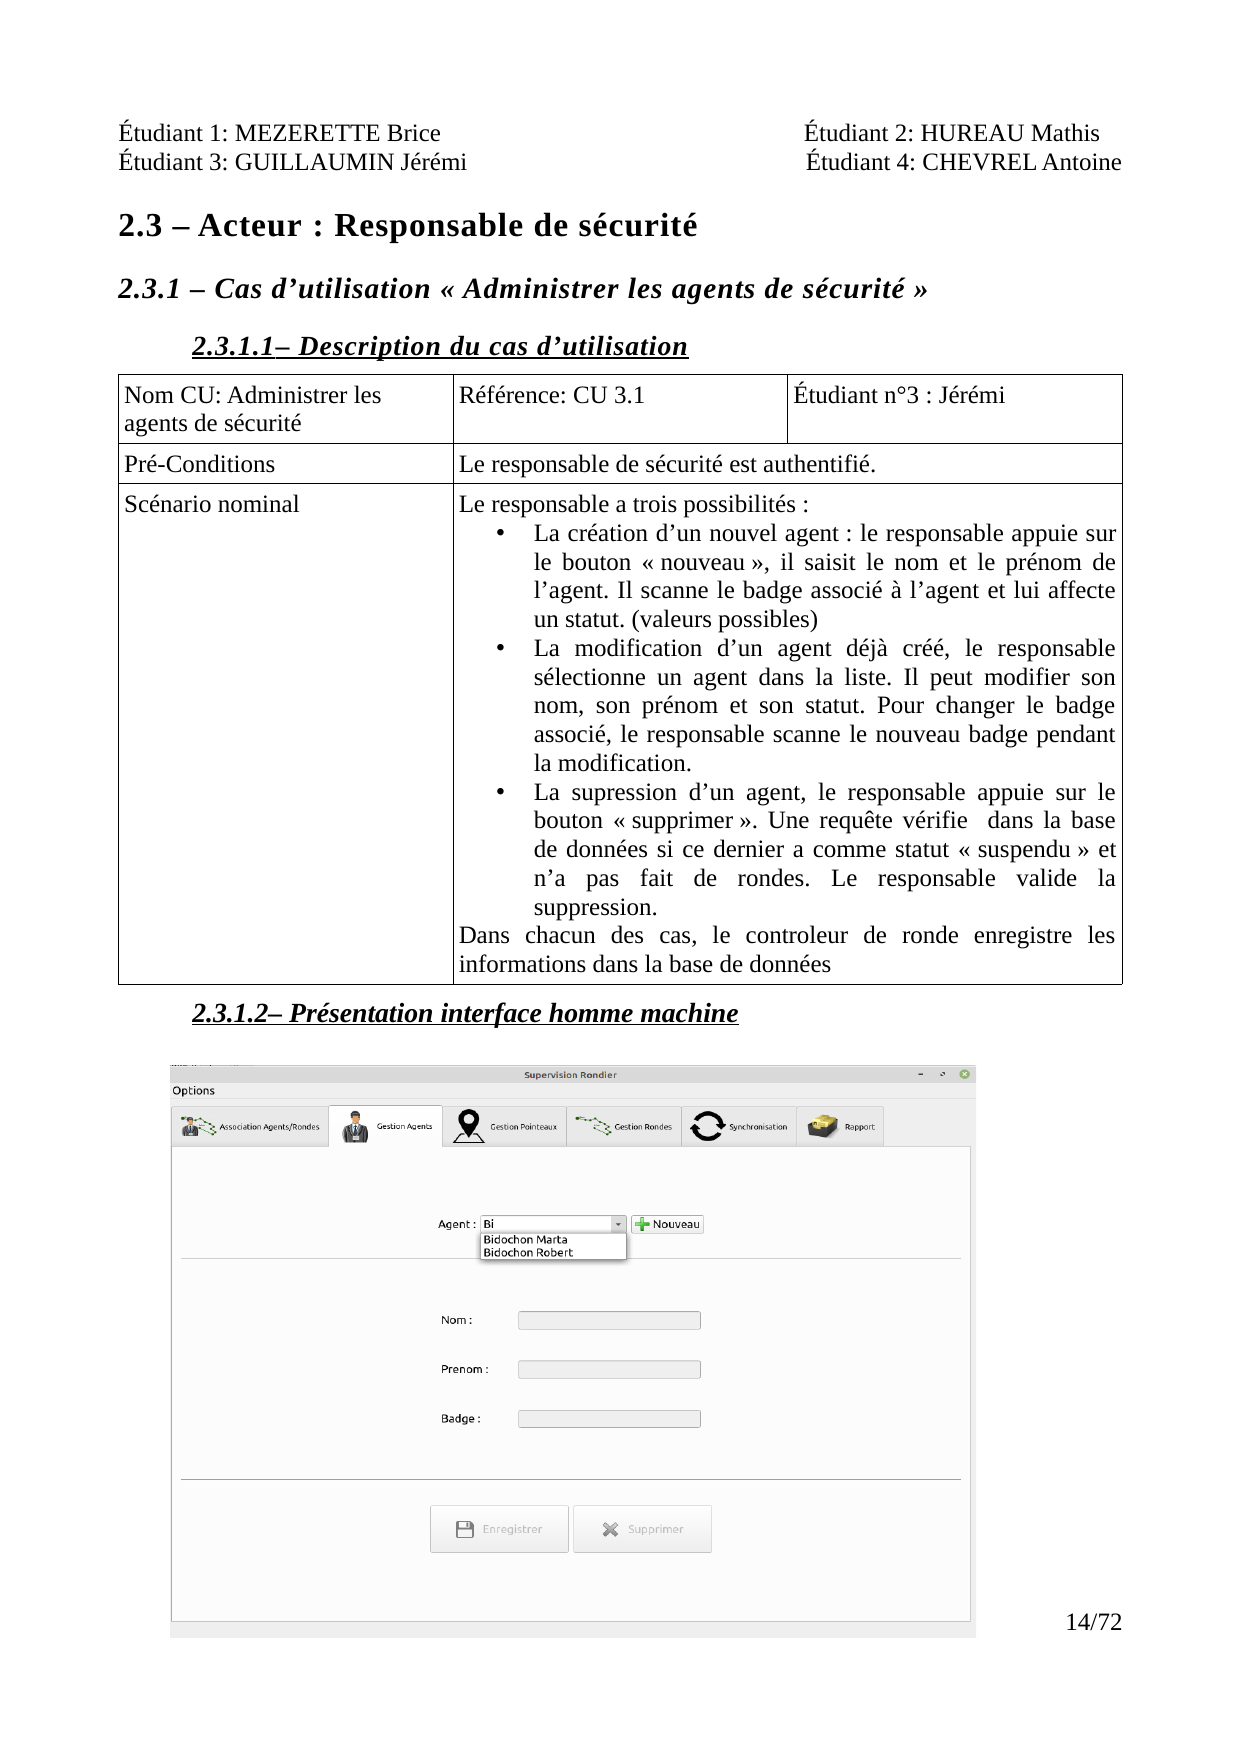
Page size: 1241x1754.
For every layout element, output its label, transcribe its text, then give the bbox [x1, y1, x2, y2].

table_cell Le responsable a trois possibilités : La création d’un nouvel agent : le responsable appuie sur le bouton « nouveau », il saisit le nom et le prénom de l’agent. Il scanne le badge associé à l’agent et lui affecte un statut. (valeurs possibles) La modification d’un agent déjà créé, le responsable sélectionne un agent dans la liste. Il peut modifier son nom, son prénom et son statut. Pour changer le badge associé, le responsable scanne le nouveau badge pendant la modification. La supression d’un agent, le responsable appuie sur le bouton « supprimer ». Une requête vérifie dans la base de données si ce dernier a comme statut « suspendu » et n’a pas fait de rondes. Le responsable valide la suppression. Dans chacun des cas, le controleur de ronde enregistre les informations dans la base de données [454, 484, 1122, 984]
table_cell Le responsable de sécurité est authentifié. [454, 444, 1122, 483]
subtitle 2.3.1 – Cas d’utilisation « Administrer les agents de sécurité » [118, 271, 1122, 304]
subtitle 2.3 – Acteur : Responsable de sécurité [118, 205, 1122, 244]
subtitle 2.3.1.1– Description du cas d’utilisation [118, 329, 1122, 361]
table_header Nom CU: Administrer les agents de sécurité [119, 375, 453, 443]
picture [170, 1065, 977, 1638]
table_cell Scénario nominal [119, 484, 453, 984]
table_cell Pré-Conditions [119, 444, 453, 483]
table_header Étudiant n°3 : Jérémi [788, 375, 1122, 443]
table_header Référence: CU 3.1 [454, 375, 787, 443]
subtitle 2.3.1.2– Présentation interface homme machine [118, 996, 1122, 1028]
